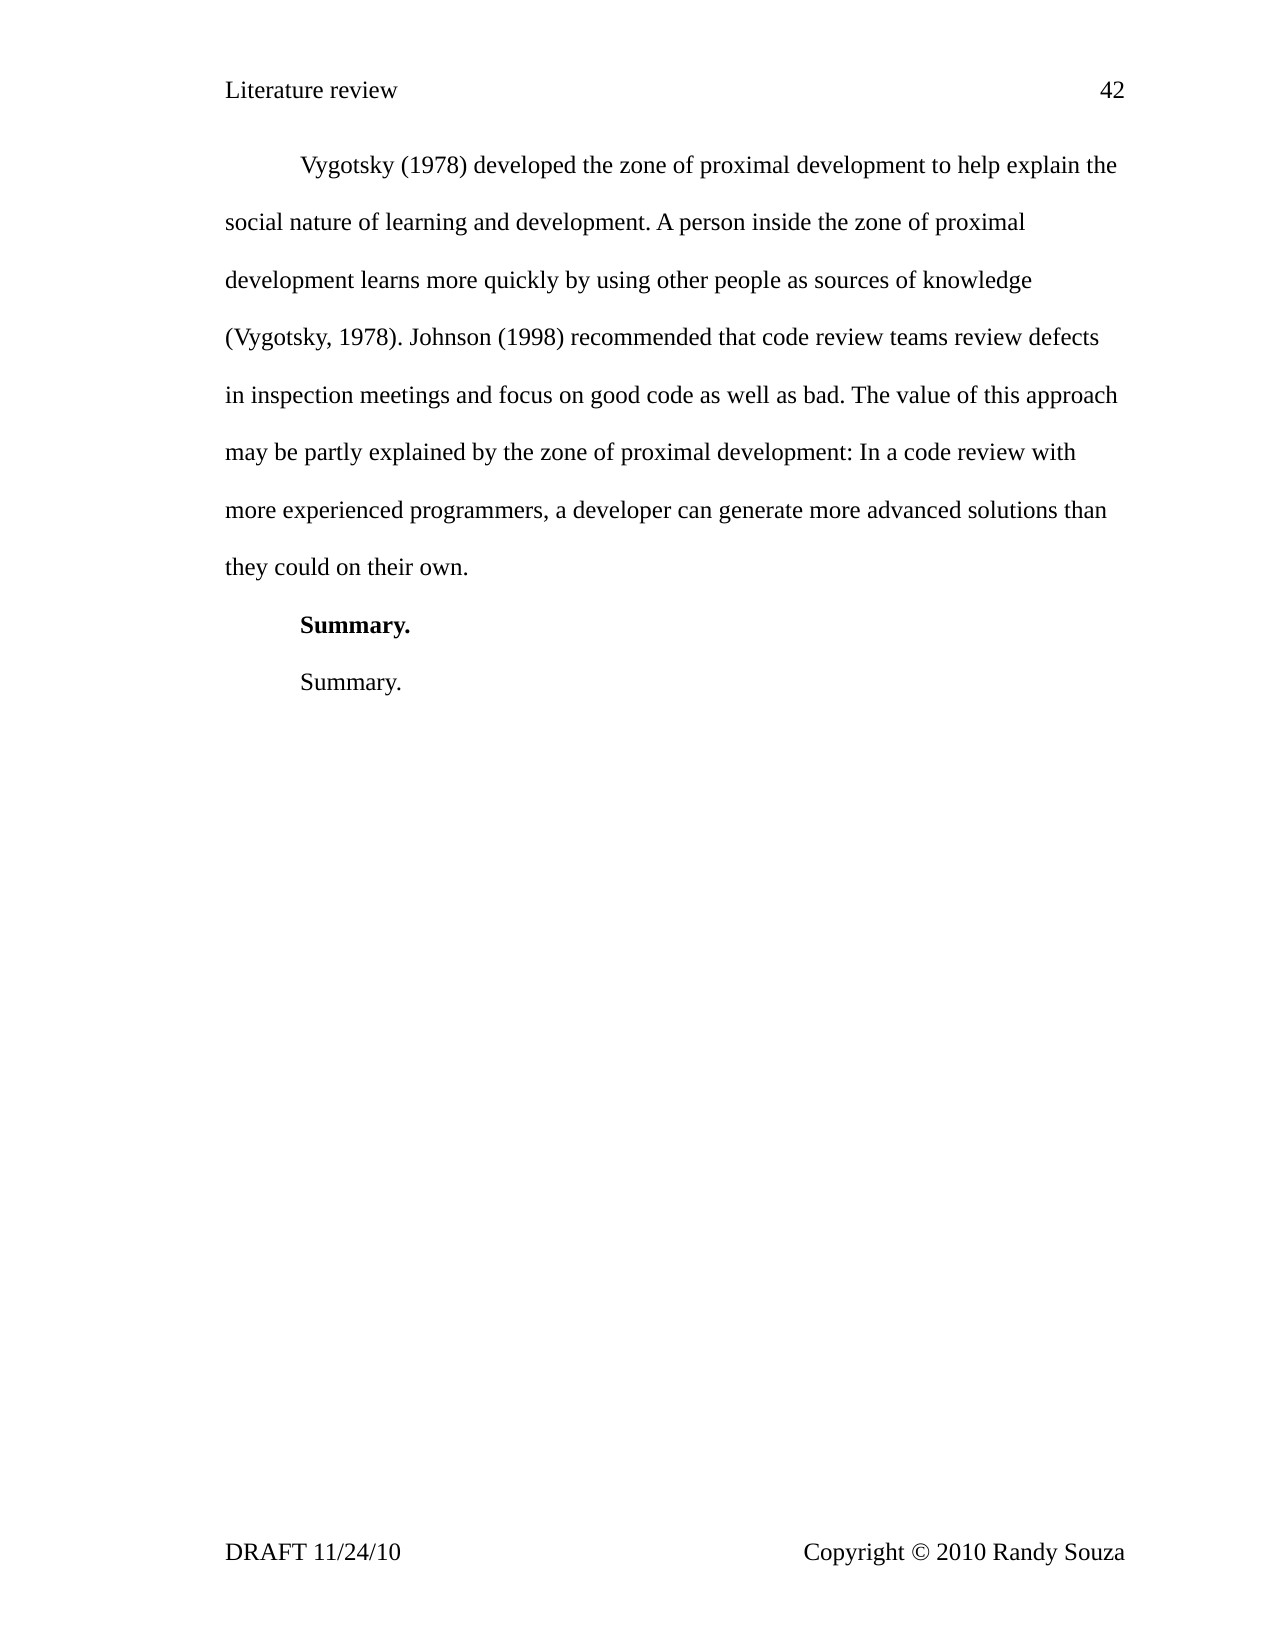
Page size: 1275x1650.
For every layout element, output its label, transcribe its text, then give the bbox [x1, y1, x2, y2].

subtitle Summary. [300, 610, 1125, 639]
text Vygotsky (1978) developed the zone of proximal development to help explain the social nature of learning and development. A person inside the zone of proximal development learns more quickly by using other people as sources of knowledge (Vygotsky, 1978). Johnson (1998) recommended that code review teams review defects in inspection meetings and focus on good code as well as bad. The value of this approach may be partly explained by the zone of proximal development: In a code review with more experienced programmers, a developer can generate more advanced solutions than they could on their own. [225, 150, 1125, 581]
text Summary. [225, 667, 1125, 696]
